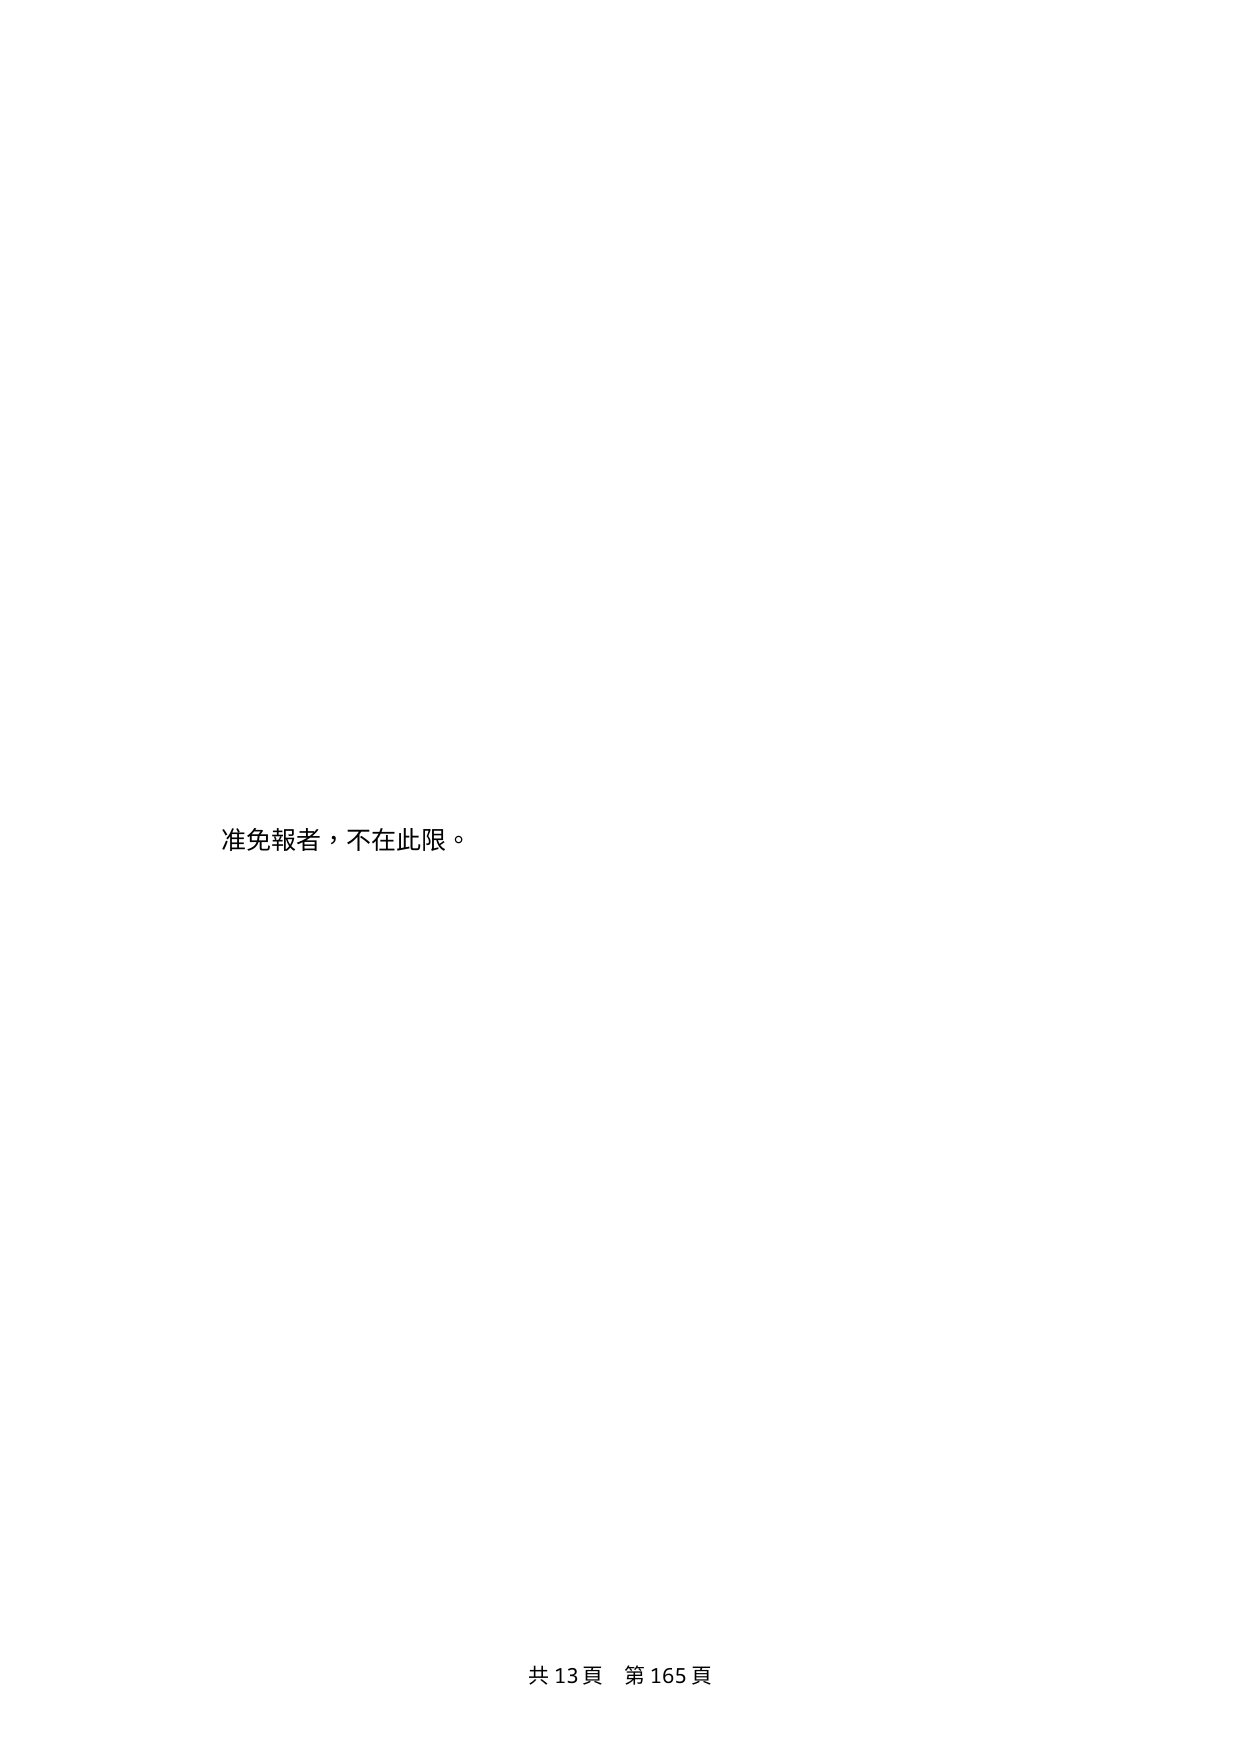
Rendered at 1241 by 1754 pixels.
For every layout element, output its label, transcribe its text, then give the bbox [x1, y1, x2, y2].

text 准免報者，不在此限。 [218, 797, 1122, 859]
